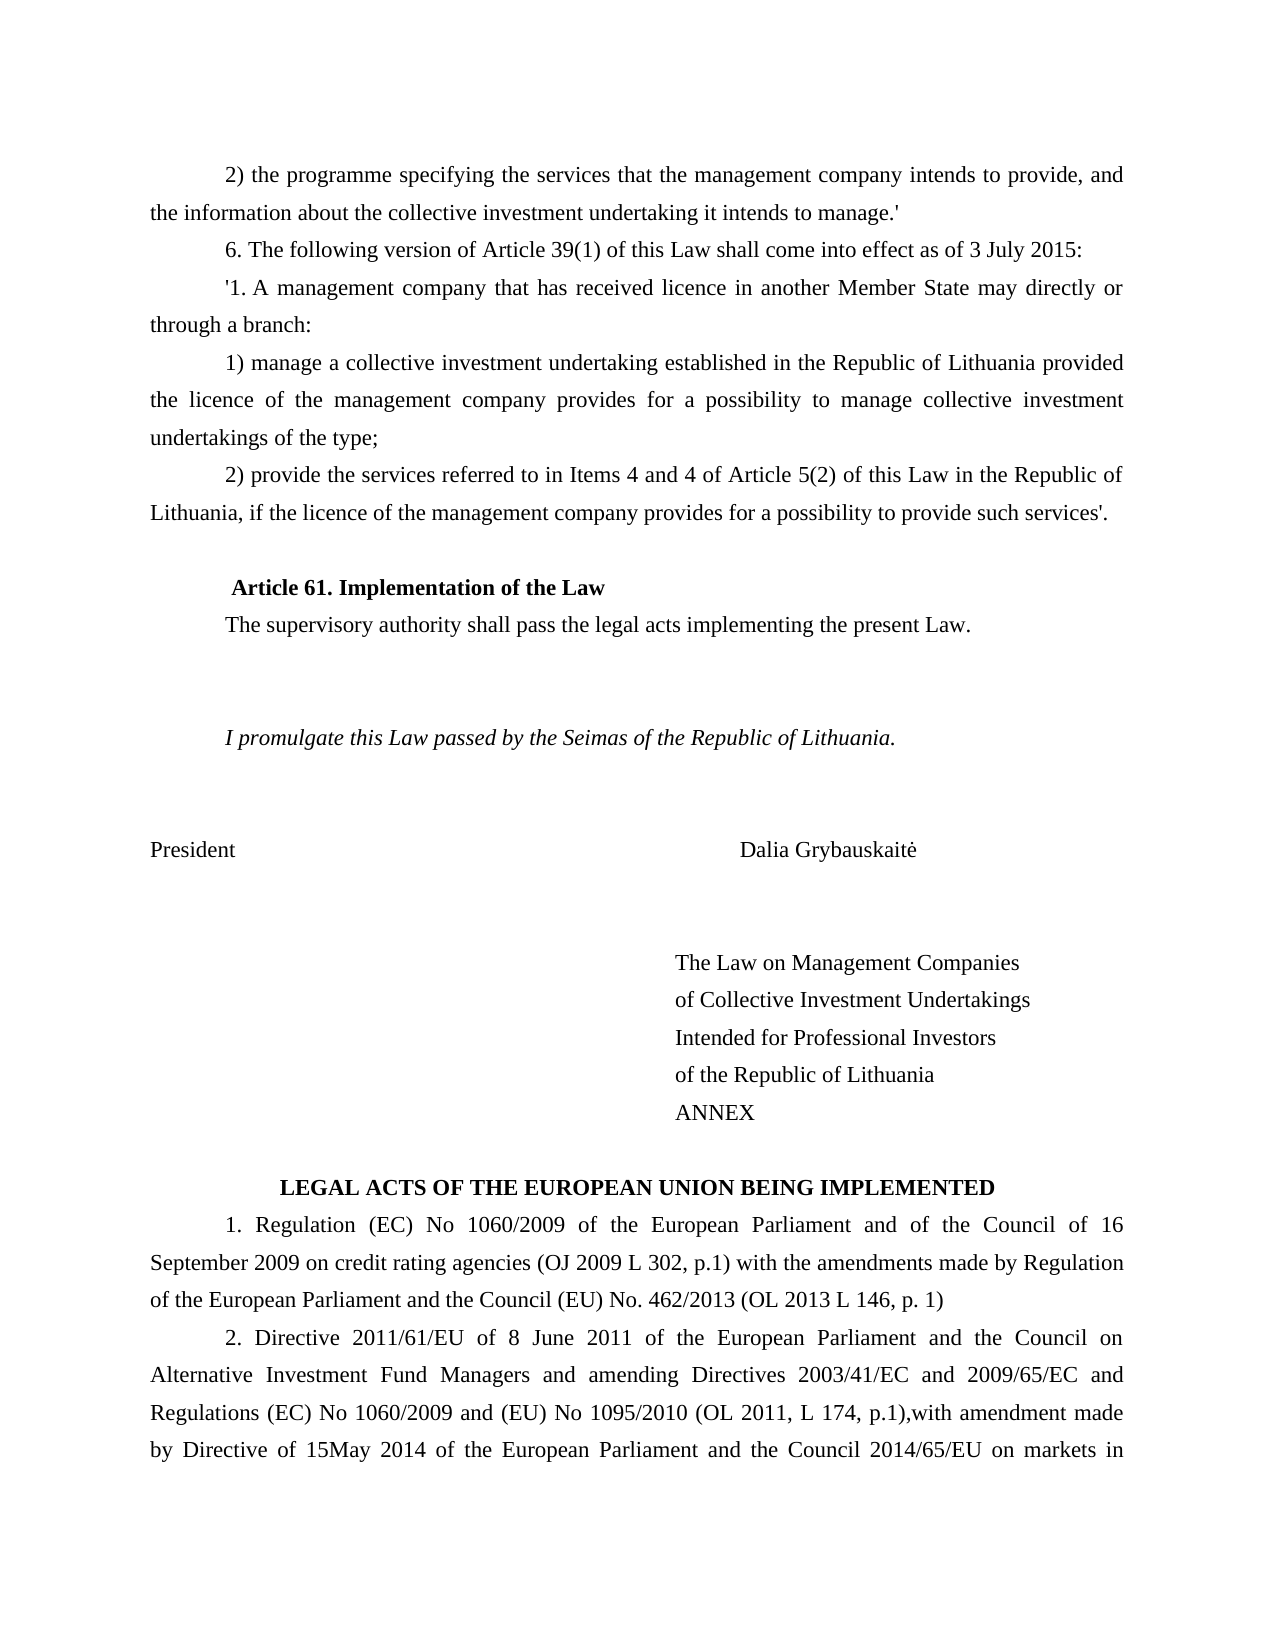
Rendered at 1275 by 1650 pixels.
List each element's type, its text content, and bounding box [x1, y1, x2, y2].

text Article 61. Implementation of the Law [150, 562, 1125, 600]
text President Dalia Grybauskaitė [150, 825, 1125, 862]
text 1) manage a collective investment undertaking established in the Republic of Lithuania provided the licence of the management company provides for a possibility to manage collective investment undertakings of the type; [150, 337, 1125, 450]
text 2) provide the services referred to in Items 4 and 4 of Article 5(2) of this Law in the Republic of Lithuania, if the licence of the management company provides for a possibility to provide such services'. [150, 450, 1125, 525]
text LEGAL ACTS OF THE EUROPEAN UNION BEING IMPLEMENTED [150, 1162, 1125, 1200]
text 2) the programme specifying the services that the management company intends to provide, and the information about the collective investment undertaking it intends to manage.' [150, 150, 1125, 225]
text I promulgate this Law passed by the Seimas of the Republic of Lithuania. [150, 712, 1125, 750]
text of Collective Investment Undertakings [675, 975, 1125, 1012]
text Intended for Professional Investors [675, 1012, 1125, 1050]
text 2. Directive 2011/61/EU of 8 June 2011 of the European Parliament and the Council on Alternative Investment Fund Managers and amending Directives 2003/41/EC and 2009/65/EC and Regulations (EC) No 1060/2009 and (EU) No 1095/2010 (OL 2011, L 174, p.1),with amendment made by Directive of 15May 2014 of the European Parliament and the Council 2014/65/EU on markets in [150, 1312, 1125, 1462]
text The Law on Management Companies [675, 937, 1125, 975]
text of the Republic of Lithuania [675, 1050, 1125, 1087]
text '1. A management company that has received licence in another Member State may directly or through a branch: [150, 262, 1125, 337]
text The supervisory authority shall pass the legal acts implementing the present Law. [150, 600, 1125, 637]
text ANNEX [675, 1087, 1125, 1125]
text 1. Regulation (EC) No 1060/2009 of the European Parliament and of the Council of 16 September 2009 on credit rating agencies (OJ 2009 L 302, p.1) with the amendments made by Regulation of the European Parliament and the Council (EU) No. 462/2013 (OL 2013 L 146, p. 1) [150, 1200, 1125, 1312]
text 6. The following version of Article 39(1) of this Law shall come into effect as of 3 July 2015: [150, 225, 1125, 262]
